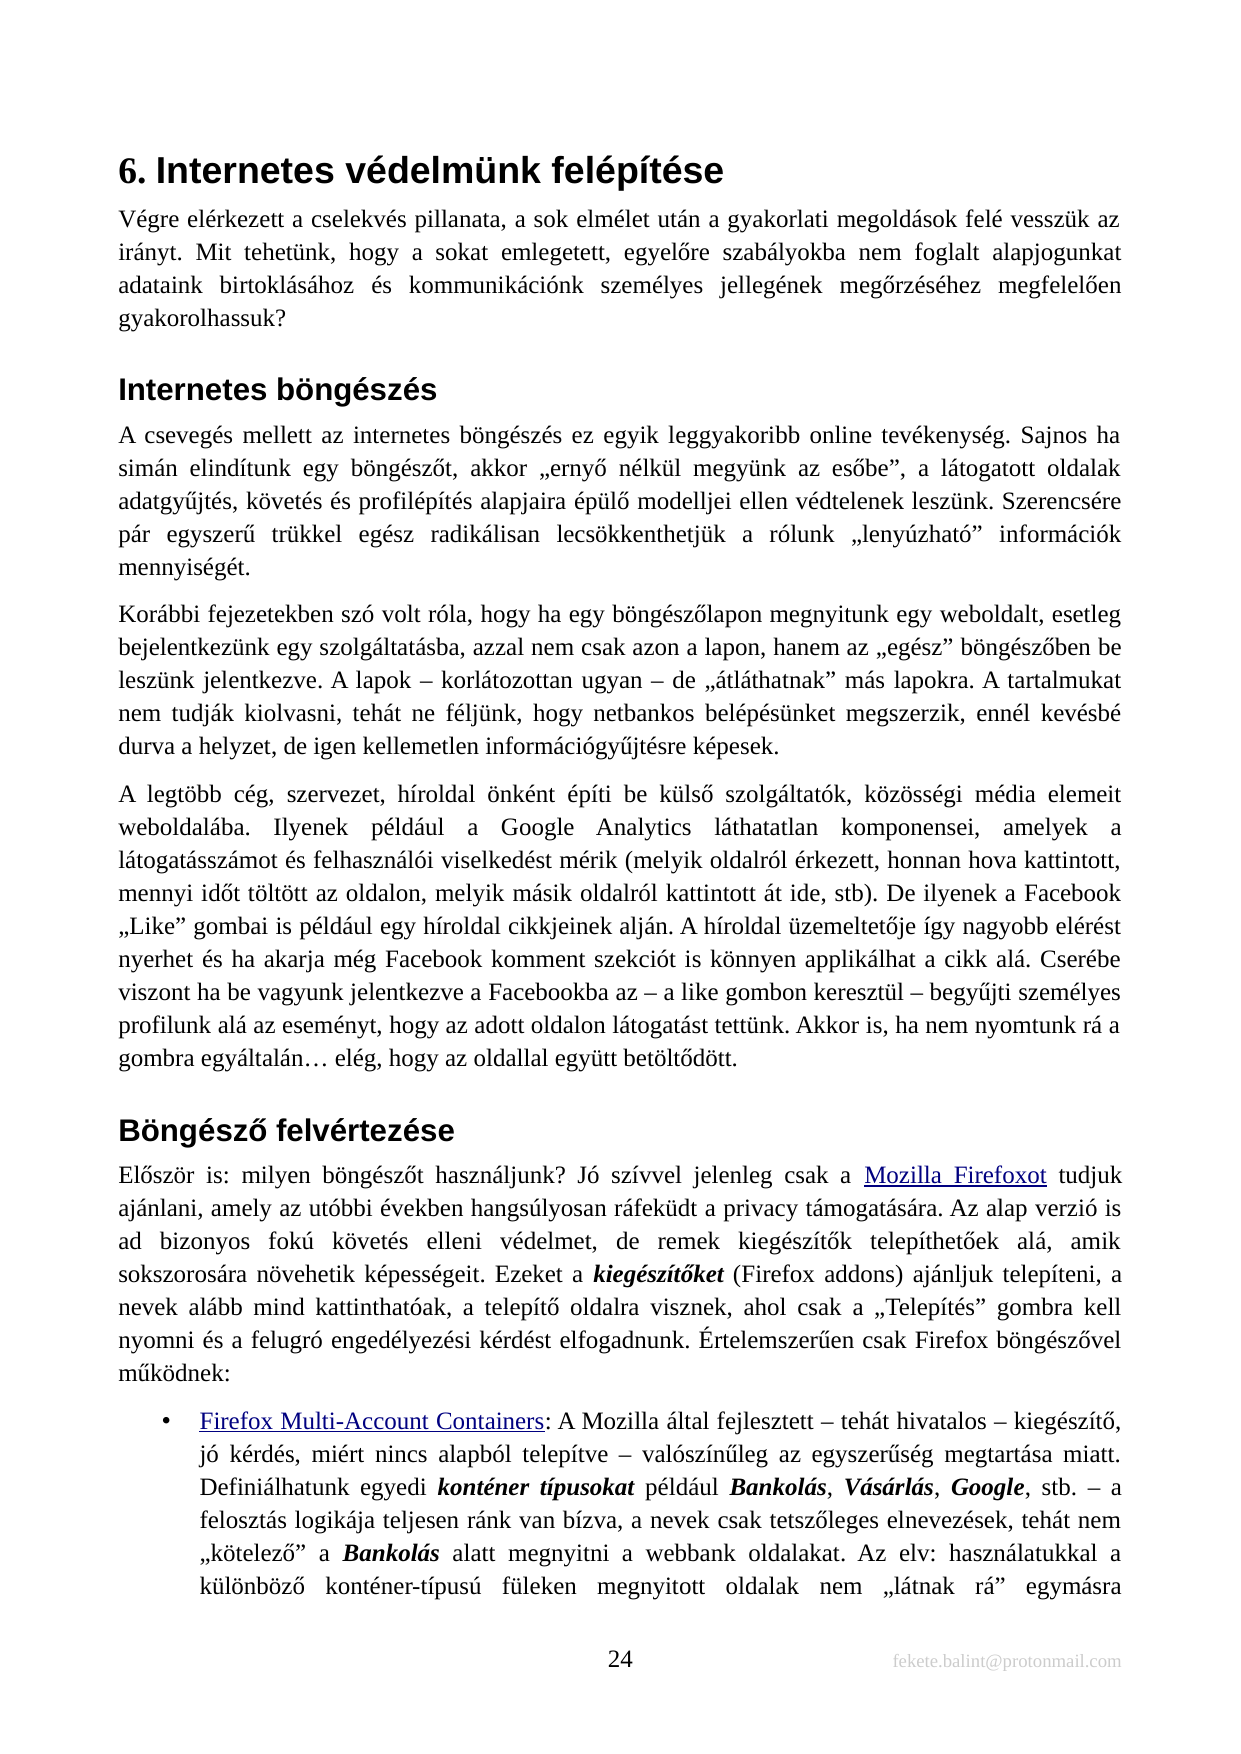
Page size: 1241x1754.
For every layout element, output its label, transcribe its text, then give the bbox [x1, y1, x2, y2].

text A legtöbb cég, szervezet, híroldal önként építi be külső szolgáltatók, közösségi média elemeit weboldalába. Ilyenek például a Google Analytics láthatatlan komponensei, amelyek a látogatásszámot és felhasználói viselkedést mérik (melyik oldalról érkezett, honnan hova kattintott, mennyi időt töltött az oldalon, melyik másik oldalról kattintott át ide, stb). De ilyenek a Facebook „Like” gombai is például egy híroldal cikkjeinek alján. A híroldal üzemeltetője így nagyobb elérést nyerhet és ha akarja még Facebook komment szekciót is könnyen applikálhat a cikk alá. Cserébe viszont ha be vagyunk jelentkezve a Facebookba az – a like gombon keresztül – begyűjti személyes profilunk alá az eseményt, hogy az adott oldalon látogatást tettünk. Akkor is, ha nem nyomtunk rá a gombra egyáltalán… elég, hogy az oldallal együtt betöltődött. [118, 779, 1122, 1072]
text Végre elérkezett a cselekvés pillanata, a sok elmélet után a gyakorlati megoldások felé vesszük az irányt. Mit tehetünk, hogy a sokat emlegetett, egyelőre szabályokba nem foglalt alapjogunkat adataink birtoklásához és kommunikációnk személyes jellegének megőrzéséhez megfelelően gyakorolhassuk? [118, 204, 1122, 332]
text Korábbi fejezetekben szó volt róla, hogy ha egy böngészőlapon megnyitunk egy weboldalt, esetleg bejelentkezünk egy szolgáltatásba, azzal nem csak azon a lapon, hanem az „egész” böngészőben be leszünk jelentkezve. A lapok – korlátozottan ugyan – de „átláthatnak” más lapokra. A tartalmukat nem tudják kiolvasni, tehát ne féljünk, hogy netbankos belépésünket megszerzik, ennél kevésbé durva a helyzet, de igen kellemetlen információgyűjtésre képesek. [118, 599, 1122, 760]
subtitle 6. Internetes védelmünk felépítése [118, 148, 1122, 191]
text Először is: milyen böngészőt használjunk? Jó szívvel jelenleg csak a Mozilla Firefoxot tudjuk ajánlani, amely az utóbbi években hangsúlyosan ráfeküdt a privacy támogatására. Az alap verzió is ad bizonyos fokú követés elleni védelmet, de remek kiegészítők telepíthetőek alá, amik sokszorosára növehetik képességeit. Ezeket a kiegészítőket (Firefox addons) ajánljuk telepíteni, a nevek alább mind kattinthatóak, a telepítő oldalra visznek, ahol csak a „Telepítés” gombra kell nyomni és a felugró engedélyezési kérdést elfogadnunk. Értelemszerűen csak Firefox böngészővel működnek: [118, 1160, 1122, 1387]
list Firefox Multi-Account Containers: A Mozilla által fejlesztett – tehát hivatalos – kiegészítő, jó kérdés, miért nincs alapból telepítve – valószínűleg az egyszerűség megtartása miatt. Definiálhatunk egyedi konténer típusokat például Bankolás, Vásárlás, Google, stb. – a felosztás logikája teljesen ránk van bízva, a nevek csak tetszőleges elnevezések, tehát nem „kötelező” a Bankolás alatt megnyitni a webbank oldalakat. Az elv: használatukkal a különböző konténer-típusú füleken megnyitott oldalak nem „látnak rá” egymásra [162, 1406, 1122, 1600]
subtitle Internetes böngészés [118, 371, 1122, 407]
subtitle Böngésző felvértezése [118, 1112, 1122, 1148]
text A csevegés mellett az internetes böngészés ez egyik leggyakoribb online tevékenység. Sajnos ha simán elindítunk egy böngészőt, akkor „ernyő nélkül megyünk az esőbe”, a látogatott oldalak adatgyűjtés, követés és profilépítés alapjaira épülő modelljei ellen védtelenek leszünk. Szerencsére pár egyszerű trükkel egész radikálisan lecsökkenthetjük a rólunk „lenyúzható” információk mennyiségét. [118, 420, 1122, 581]
